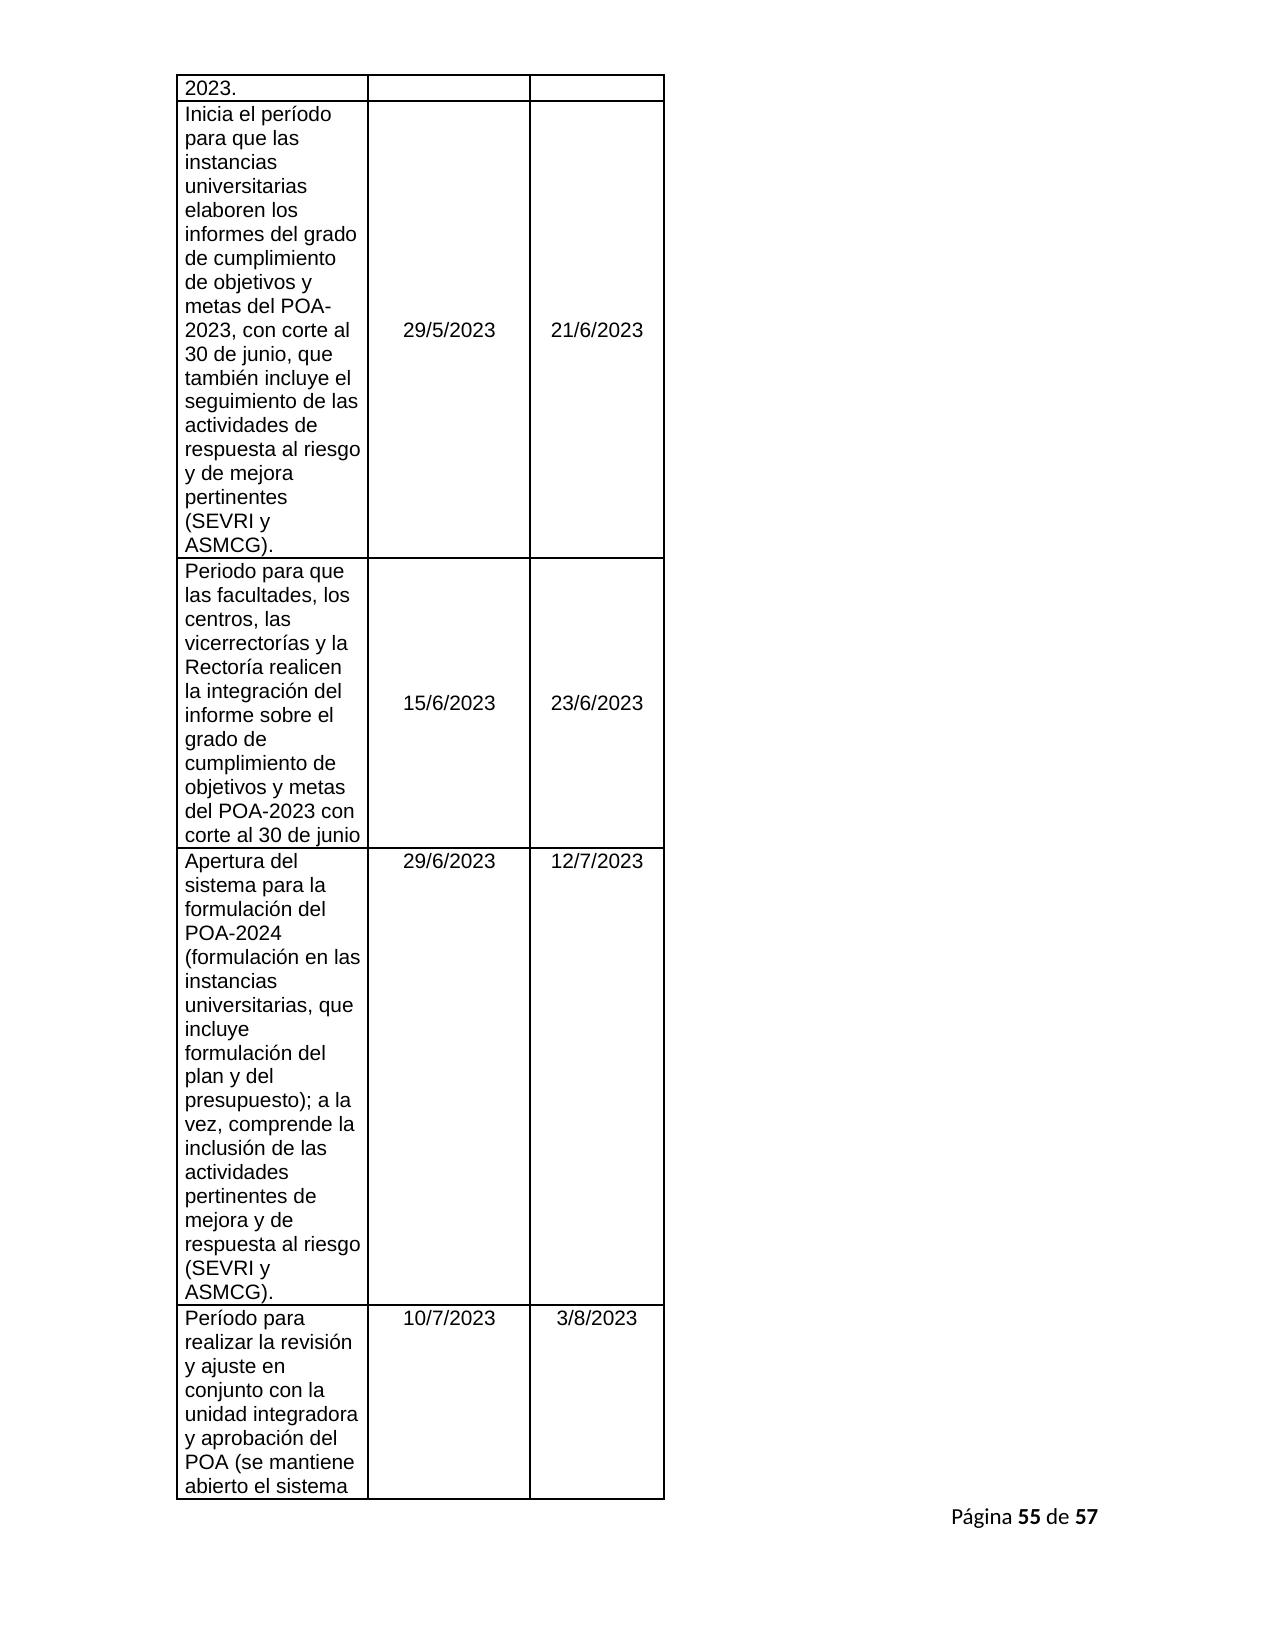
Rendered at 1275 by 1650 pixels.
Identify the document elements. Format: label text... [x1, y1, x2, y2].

table_cell 10/7/2023 [369, 1306, 529, 1498]
table_cell 2023. [178, 76, 367, 100]
table_cell 15/6/2023 [369, 559, 529, 847]
table_cell 29/5/2023 [369, 102, 529, 557]
table_cell [531, 76, 663, 100]
table_cell [938, 847, 959, 1304]
table_cell [938, 1304, 959, 1498]
table_cell 23/6/2023 [531, 559, 663, 847]
table_cell [1257, 847, 1275, 1304]
table_cell [369, 76, 529, 100]
table_cell 29/6/2023 [369, 849, 529, 1304]
table_cell [938, 557, 959, 847]
table_cell Apertura del sistema para la formulación del POA-2024 (formulación en las instancias universitarias, que incluye formulación del plan y del presupuesto); a la vez, comprende la inclusión de las actividades pertinentes de mejora y de respuesta al riesgo (SEVRI y ASMCG). [178, 849, 367, 1304]
table_cell [959, 1304, 1257, 1498]
table_cell [1257, 74, 1275, 100]
table_cell 21/6/2023 [531, 102, 663, 557]
table_cell [959, 847, 1257, 1304]
table_cell 12/7/2023 [531, 849, 663, 1304]
table_cell [1257, 100, 1275, 557]
table_cell Inicia el período para que las instancias universitarias elaboren los informes del grado de cumplimiento de objetivos y metas del POA- 2023, con corte al 30 de junio, que también incluye el seguimiento de las actividades de respuesta al riesgo y de mejora pertinentes (SEVRI y ASMCG). [178, 102, 367, 557]
table_cell [959, 74, 1257, 100]
table_cell [665, 1304, 938, 1498]
table_cell [665, 557, 938, 847]
table_cell [665, 100, 938, 557]
table_cell [665, 847, 938, 1304]
table_cell [938, 74, 959, 100]
table_cell [938, 100, 959, 557]
table_cell [665, 74, 938, 100]
table_cell [1257, 1304, 1275, 1498]
table_cell [959, 100, 1257, 557]
table_cell Período para realizar la revisión y ajuste en conjunto con la unidad integradora y aprobación del POA (se mantiene abierto el sistema [178, 1306, 367, 1498]
table_cell Periodo para que las facultades, los centros, las vicerrectorías y la Rectoría realicen la integración del informe sobre el grado de cumplimiento de objetivos y metas del POA-2023 con corte al 30 de junio [178, 559, 367, 847]
table_cell 3/8/2023 [531, 1306, 663, 1498]
table_cell [1257, 557, 1275, 847]
table_cell [959, 557, 1257, 847]
